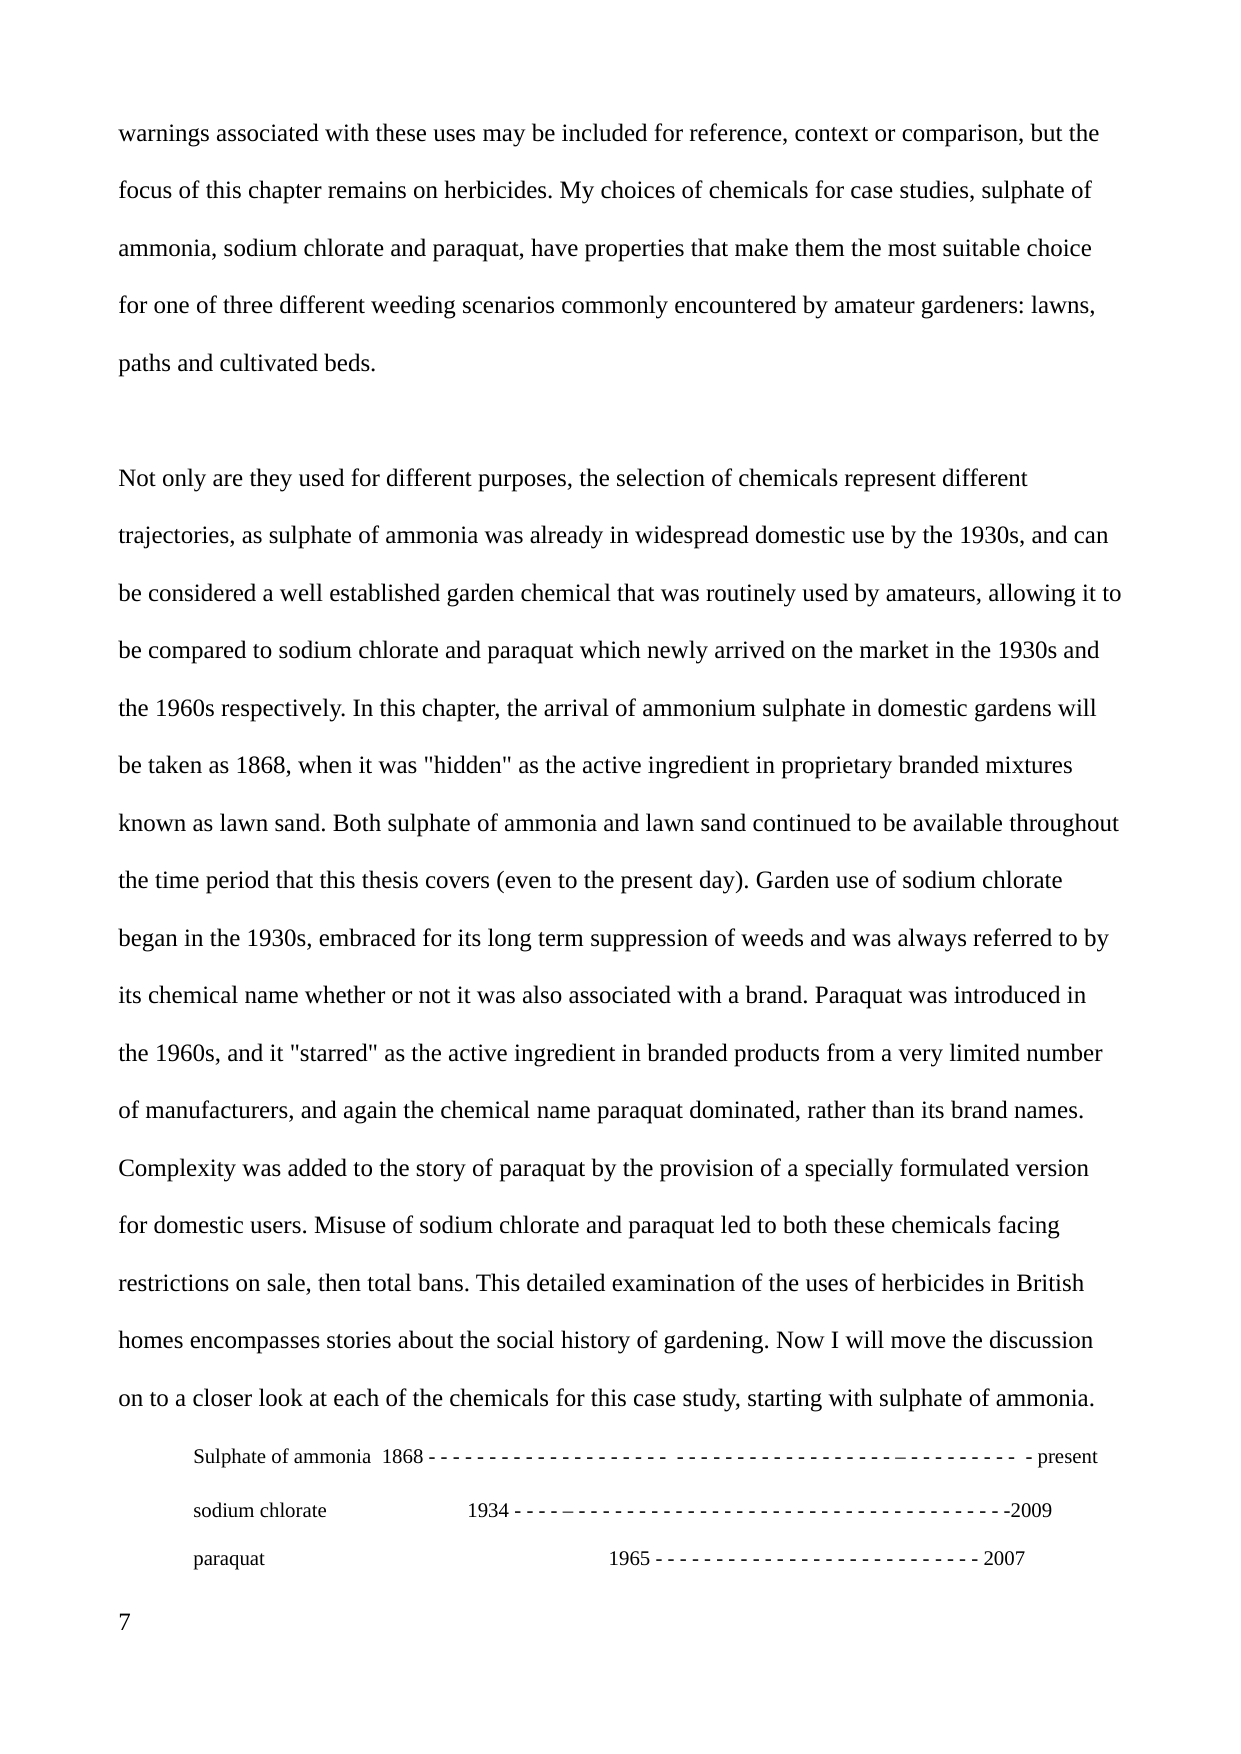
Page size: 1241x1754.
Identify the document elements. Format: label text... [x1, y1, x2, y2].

text paraquat 1965 - - - - - - - - - - - - - - - - - - - - - - - - - - - 2007 [118, 1546, 1122, 1570]
text sodium chlorate 1934 - - - - – - - - - - - - - - - - - - - - - - - - - - - - - - - - - - - - - - - - -2009 [118, 1498, 1122, 1522]
text warnings associated with these uses may be included for reference, context or comparison, but the focus of this chapter remains on herbicides. My choices of chemicals for case studies, sulphate of ammonia, sodium chlorate and paraquat, have properties that make them the most suitable choice for one of three different weeding scenarios commonly encountered by amateur gardeners: lawns, paths and cultivated beds. [118, 118, 1122, 377]
text Sulphate of ammonia 1868 - - - - - - - - - - - - - - - - - - - - - - - - - - - - - - - - - - - - - - – - - - - - - - - - - present [118, 1441, 1122, 1469]
text Not only are they used for different purposes, the selection of chemicals represent different trajectories, as sulphate of ammonia was already in widespread domestic use by the 1930s, and can be considered a well established garden chemical that was routinely used by amateurs, allowing it to be compared to sodium chlorate and paraquat which newly arrived on the market in the 1930s and the 1960s respectively. In this chapter, the arrival of ammonium sulphate in domestic gardens will be taken as 1868, when it was "hidden" as the active ingredient in proprietary branded mixtures known as lawn sand. Both sulphate of ammonia and lawn sand continued to be available throughout the time period that this thesis covers (even to the present day). Garden use of sodium chlorate began in the 1930s, embraced for its long term suppression of weeds and was always referred to by its chemical name whether or not it was also associated with a brand. Paraquat was introduced in the 1960s, and it "starred" as the active ingredient in branded products from a very limited number of manufacturers, and again the chemical name paraquat dominated, rather than its brand names. Complexity was added to the story of paraquat by the provision of a specially formulated version for domestic users. Misuse of sodium chlorate and paraquat led to both these chemicals facing restrictions on sale, then total bans. This detailed examination of the uses of herbicides in British homes encompasses stories about the social history of gardening. Now I will move the discussion on to a closer look at each of the chemicals for this case study, starting with sulphate of ammonia. [118, 463, 1122, 1412]
